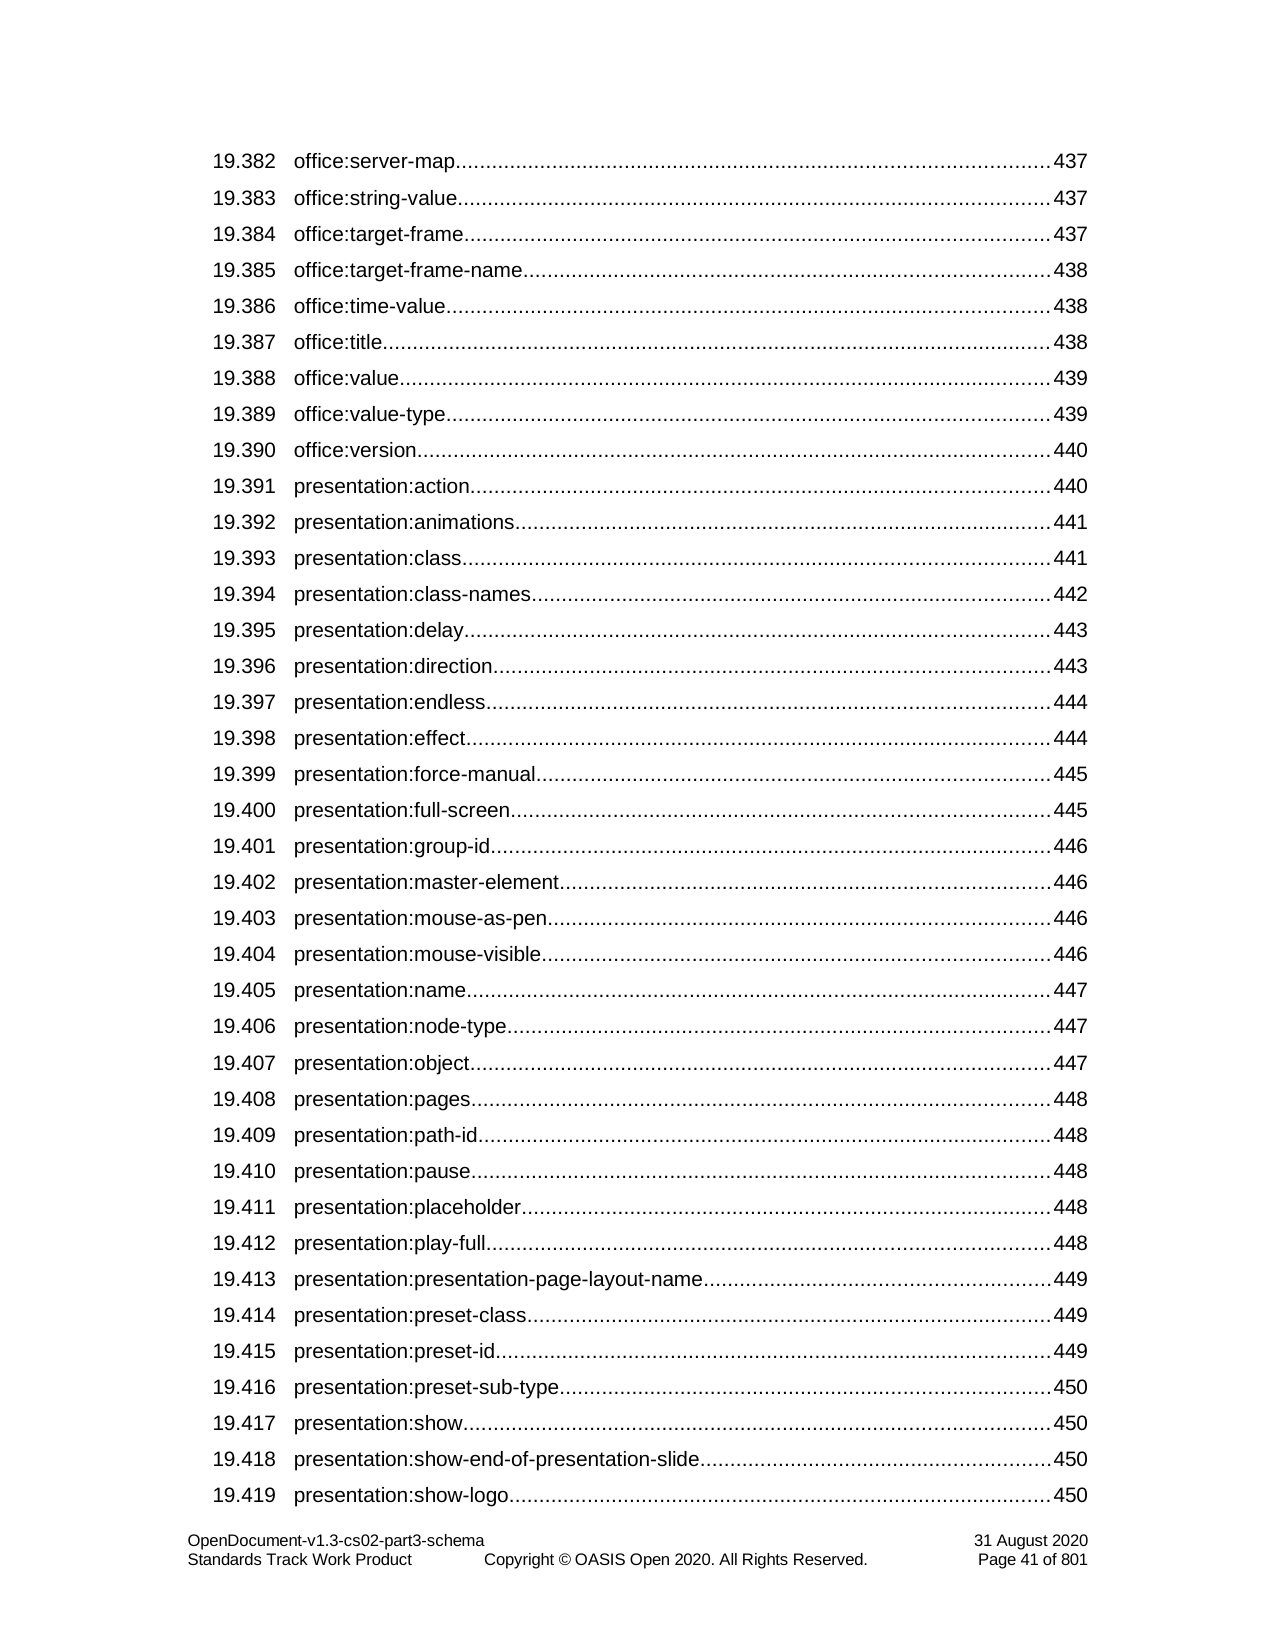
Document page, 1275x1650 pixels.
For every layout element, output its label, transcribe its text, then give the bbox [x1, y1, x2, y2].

text 19.384 office:target-frame 437 [212, 222, 1088, 246]
text 19.408 presentation:pages 448 [212, 1087, 1088, 1111]
text 19.410 presentation:pause 448 [212, 1159, 1088, 1183]
text 19.387 office:title 438 [212, 330, 1088, 354]
text 19.411 presentation:placeholder 448 [212, 1195, 1088, 1219]
text 19.417 presentation:show 450 [212, 1411, 1088, 1435]
text 19.391 presentation:action 440 [212, 474, 1088, 498]
text 19.398 presentation:effect 444 [212, 727, 1088, 750]
text 19.400 presentation:full-screen 445 [212, 799, 1088, 822]
text 19.403 presentation:mouse-as-pen 446 [212, 907, 1088, 930]
text 19.397 presentation:endless 444 [212, 691, 1088, 714]
text 19.394 presentation:class-names 442 [212, 582, 1088, 606]
text 19.382 office:server-map 437 [212, 150, 1088, 173]
text 19.405 presentation:name 447 [212, 979, 1088, 1002]
text 19.385 office:target-frame-name 438 [212, 258, 1088, 282]
text 19.389 office:value-type 439 [212, 402, 1088, 426]
text 19.416 presentation:preset-sub-type 450 [212, 1375, 1088, 1399]
text 19.386 office:time-value 438 [212, 294, 1088, 318]
text 19.393 presentation:class 441 [212, 546, 1088, 570]
text 19.392 presentation:animations 441 [212, 510, 1088, 534]
text 19.390 office:version 440 [212, 438, 1088, 462]
text 19.388 office:value 439 [212, 366, 1088, 390]
text 19.402 presentation:master-element 446 [212, 871, 1088, 894]
text 19.414 presentation:preset-class 449 [212, 1303, 1088, 1327]
text 19.418 presentation:show-end-of-presentation-slide 450 [212, 1447, 1088, 1471]
text 19.399 presentation:force-manual 445 [212, 763, 1088, 786]
text 19.413 presentation:presentation-page-layout-name 449 [212, 1267, 1088, 1291]
text 19.419 presentation:show-logo 450 [212, 1483, 1088, 1507]
text 19.404 presentation:mouse-visible 446 [212, 943, 1088, 966]
text 19.396 presentation:direction 443 [212, 654, 1088, 678]
text 19.409 presentation:path-id 448 [212, 1123, 1088, 1147]
text 19.415 presentation:preset-id 449 [212, 1339, 1088, 1363]
text 19.395 presentation:delay 443 [212, 618, 1088, 642]
text 19.407 presentation:object 447 [212, 1051, 1088, 1074]
text 19.406 presentation:node-type 447 [212, 1015, 1088, 1038]
text 19.412 presentation:play-full 448 [212, 1231, 1088, 1255]
text 19.401 presentation:group-id 446 [212, 835, 1088, 858]
text 19.383 office:string-value 437 [212, 186, 1088, 209]
